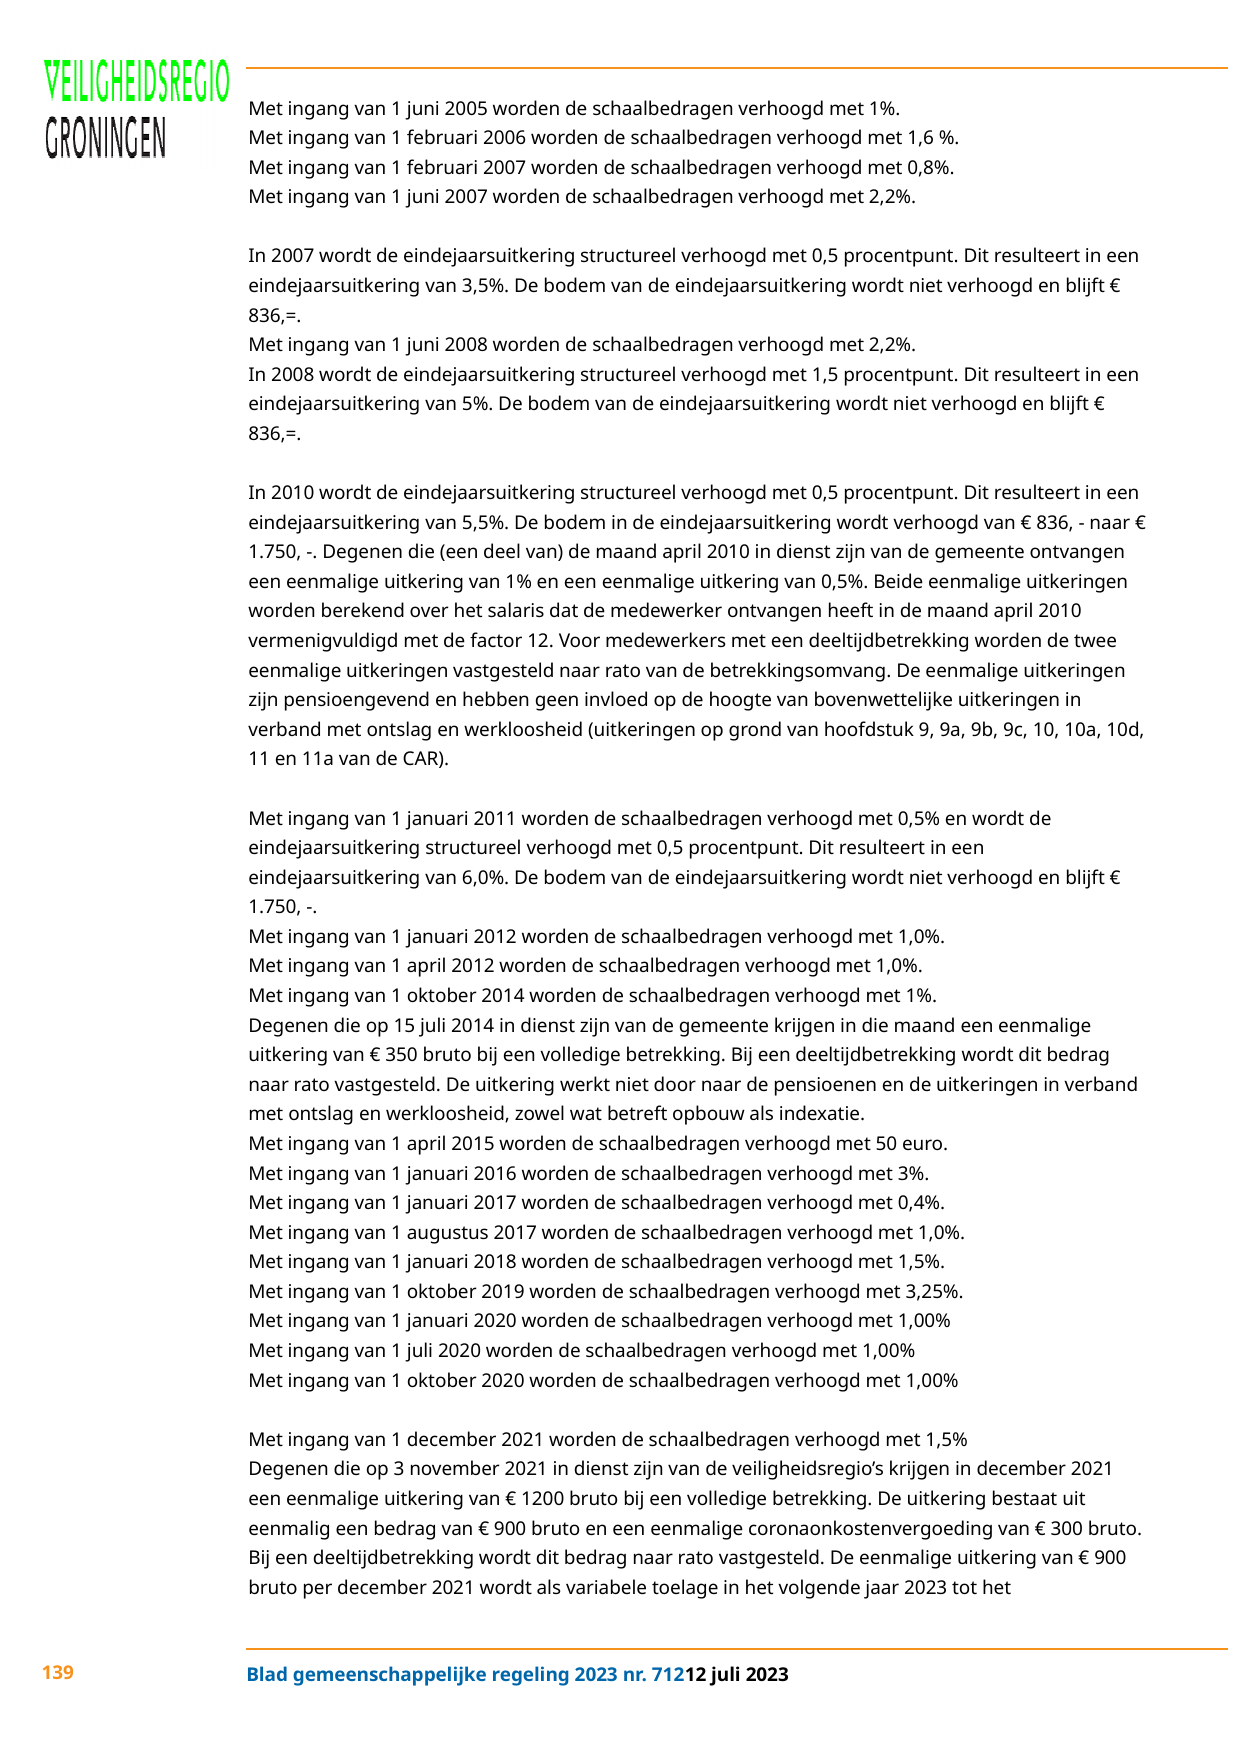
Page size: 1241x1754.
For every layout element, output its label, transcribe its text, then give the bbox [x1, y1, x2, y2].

text In 2007 wordt de eindejaarsuitkering structureel verhoogd met 0,5 procentpunt. Dit resulteert in een eindejaarsuitkering van 3,5%. De bodem van de eindejaarsuitkering wordt niet verhoogd en blijft € 836,=. [248, 243, 1152, 328]
text Degenen die op 3 november 2021 in dienst zijn van de veiligheidsregio’s krijgen in december 2021 een eenmalige uitkering van € 1200 bruto bij een volledige betrekking. De uitkering bestaat uit eenmalig een bedrag van € 900 bruto en een eenmalige coronaonkostenvergoeding van € 300 bruto. Bij een deeltijdbetrekking wordt dit bedrag naar rato vastgesteld. De eenmalige uitkering van € 900 bruto per december 2021 wordt als variabele toelage in het volgende jaar 2023 tot het [248, 1456, 1152, 1600]
text Degenen die op 15 juli 2014 in dienst zijn van de gemeente krijgen in die maand een eenmalige uitkering van € 350 bruto bij een volledige betrekking. Bij een deeltijdbetrekking wordt dit bedrag naar rato vastgesteld. De uitkering werkt niet door naar de pensioenen en de uitkeringen in verband met ontslag en werkloosheid, zowel wat betreft opbouw als indexatie. [248, 1012, 1152, 1126]
text Met ingang van 1 december 2021 worden de schaalbedragen verhoogd met 1,5% [248, 1426, 1152, 1452]
text eindejaarsuitkering van 5%. De bodem van de eindejaarsuitkering wordt niet verhoogd en blijft € 836,=. [248, 391, 1152, 446]
text Met ingang van 1 april 2015 worden de schaalbedragen verhoogd met 50 euro. [248, 1130, 1152, 1156]
text In 2008 wordt de eindejaarsuitkering structureel verhoogd met 1,5 procentpunt. Dit resulteert in een [248, 361, 1152, 387]
text Met ingang van 1 juni 2007 worden de schaalbedragen verhoogd met 2,2%. [248, 183, 1152, 209]
text Met ingang van 1 januari 2018 worden de schaalbedragen verhoogd met 1,5%. [248, 1248, 1152, 1274]
text In 2010 wordt de eindejaarsuitkering structureel verhoogd met 0,5 procentpunt. Dit resulteert in een eindejaarsuitkering van 5,5%. De bodem in de eindejaarsuitkering wordt verhoogd van € 836, - naar € 1.750, -. Degenen die (een deel van) de maand april 2010 in dienst zijn van de gemeente ontvangen een eenmalige uitkering van 1% en een eenmalige uitkering van 0,5%. Beide eenmalige uitkeringen worden berekend over het salaris dat de medewerker ontvangen heeft in de maand april 2010 vermenigvuldigd met de factor 12. Voor medewerkers met een deeltijdbetrekking worden de twee eenmalige uitkeringen vastgesteld naar rato van de betrekkingsomvang. De eenmalige uitkeringen zijn pensioengevend en hebben geen invloed op de hoogte van bovenwettelijke uitkeringen in verband met ontslag en werkloosheid (uitkeringen op grond van hoofdstuk 9, 9a, 9b, 9c, 10, 10a, 10d, 11 en 11a van de CAR). [248, 479, 1152, 771]
text Met ingang van 1 januari 2012 worden de schaalbedragen verhoogd met 1,0%. [248, 923, 1152, 949]
picture [41, 47, 231, 172]
text Met ingang van 1 januari 2017 worden de schaalbedragen verhoogd met 0,4%. [248, 1189, 1152, 1215]
text Met ingang van 1 oktober 2019 worden de schaalbedragen verhoogd met 3,25%. [248, 1278, 1152, 1304]
text Met ingang van 1 januari 2011 worden de schaalbedragen verhoogd met 0,5% en wordt de eindejaarsuitkering structureel verhoogd met 0,5 procentpunt. Dit resulteert in een eindejaarsuitkering van 6,0%. De bodem van de eindejaarsuitkering wordt niet verhoogd en blijft € 1.750, -. [248, 805, 1152, 919]
text Met ingang van 1 januari 2016 worden de schaalbedragen verhoogd met 3%. [248, 1160, 1152, 1186]
text Met ingang van 1 februari 2006 worden de schaalbedragen verhoogd met 1,6 %. [248, 124, 1152, 150]
text Met ingang van 1 februari 2007 worden de schaalbedragen verhoogd met 0,8%. [248, 154, 1152, 180]
text Met ingang van 1 juli 2020 worden de schaalbedragen verhoogd met 1,00% [248, 1337, 1152, 1363]
text Met ingang van 1 oktober 2020 worden de schaalbedragen verhoogd met 1,00% [248, 1367, 1152, 1393]
text Met ingang van 1 augustus 2017 worden de schaalbedragen verhoogd met 1,0%. [248, 1219, 1152, 1245]
text Met ingang van 1 juni 2008 worden de schaalbedragen verhoogd met 2,2%. [248, 331, 1152, 357]
text Met ingang van 1 juni 2005 worden de schaalbedragen verhoogd met 1%. [248, 95, 1152, 121]
text Met ingang van 1 januari 2020 worden de schaalbedragen verhoogd met 1,00% [248, 1308, 1152, 1333]
text Met ingang van 1 april 2012 worden de schaalbedragen verhoogd met 1,0%. [248, 953, 1152, 978]
text Met ingang van 1 oktober 2014 worden de schaalbedragen verhoogd met 1%. [248, 982, 1152, 1008]
